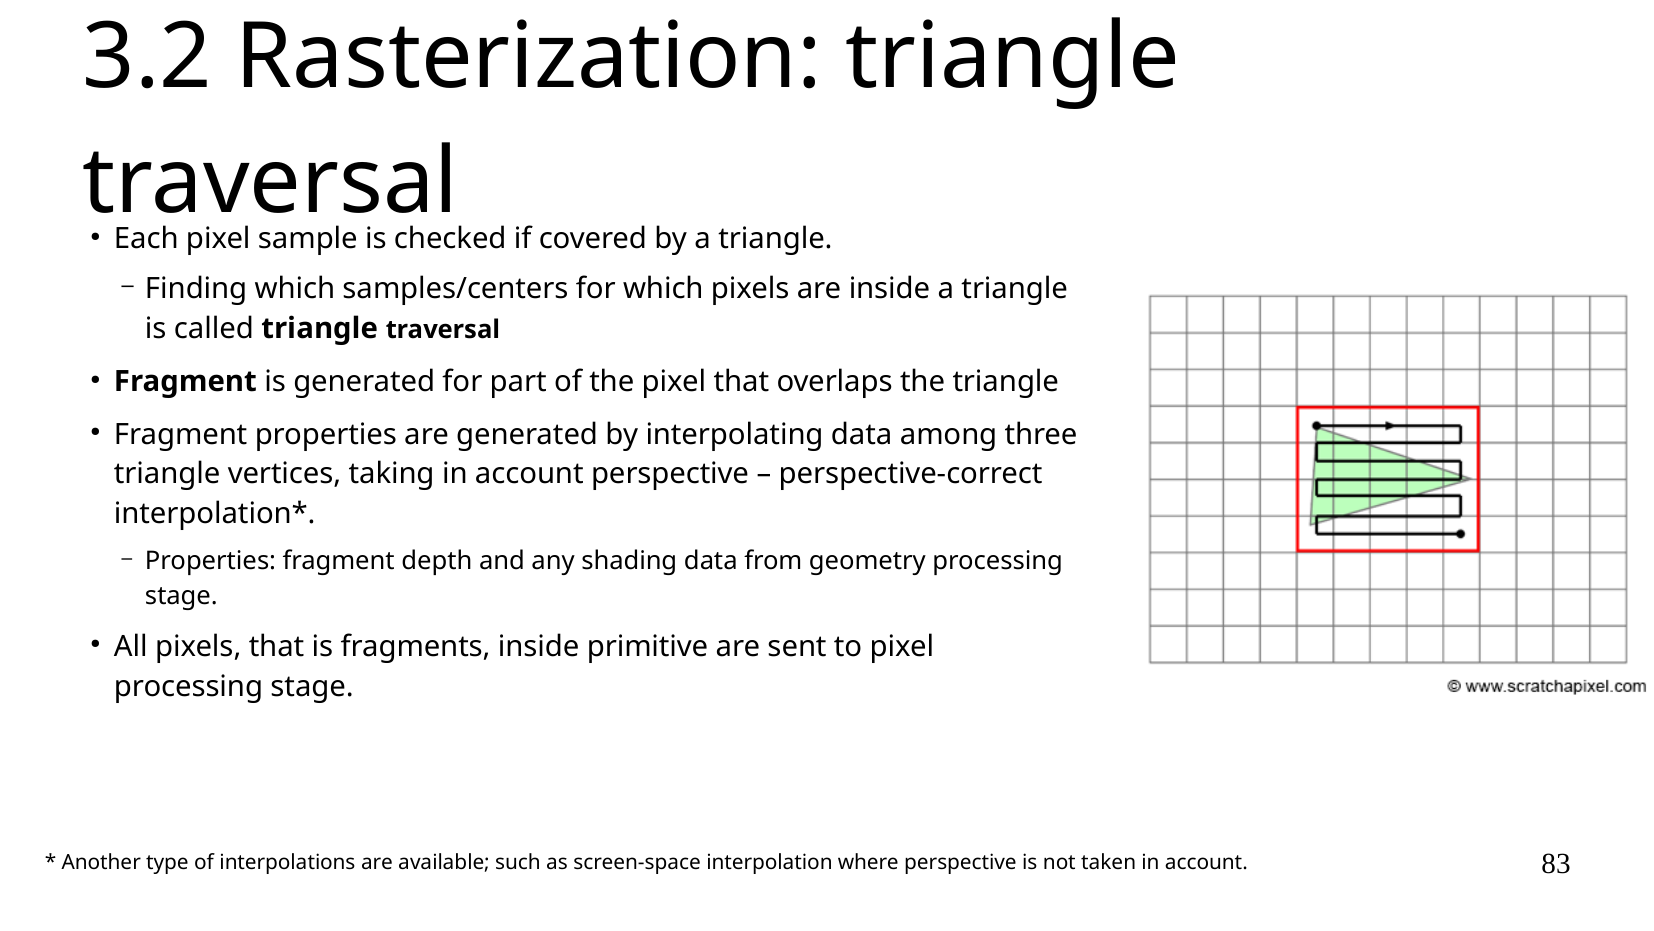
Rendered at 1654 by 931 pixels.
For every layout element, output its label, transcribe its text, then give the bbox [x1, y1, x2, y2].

title 3.2 Rasterization: triangle traversal [82, 37, 1571, 193]
list Each pixel sample is checked if covered by a triangle. Finding which samples/centers for which pixels are inside a triangle is called triangle traversal Fragment is generated for part of the pixel that overlaps the triangle Fragment properties are generated by interpolating data among three triangle vertices, taking in account perspective – perspective-correct interpolation*. Properties: fragment depth and any shading data from geometry processing stage. All pixels, that is fragments, inside primitive are sent to pixel processing stage. [82, 217, 1081, 758]
picture [1125, 284, 1654, 700]
text_box * Another type of interpolations are available; such as screen-space interpolation where perspective is not taken in account. [30, 840, 1636, 881]
